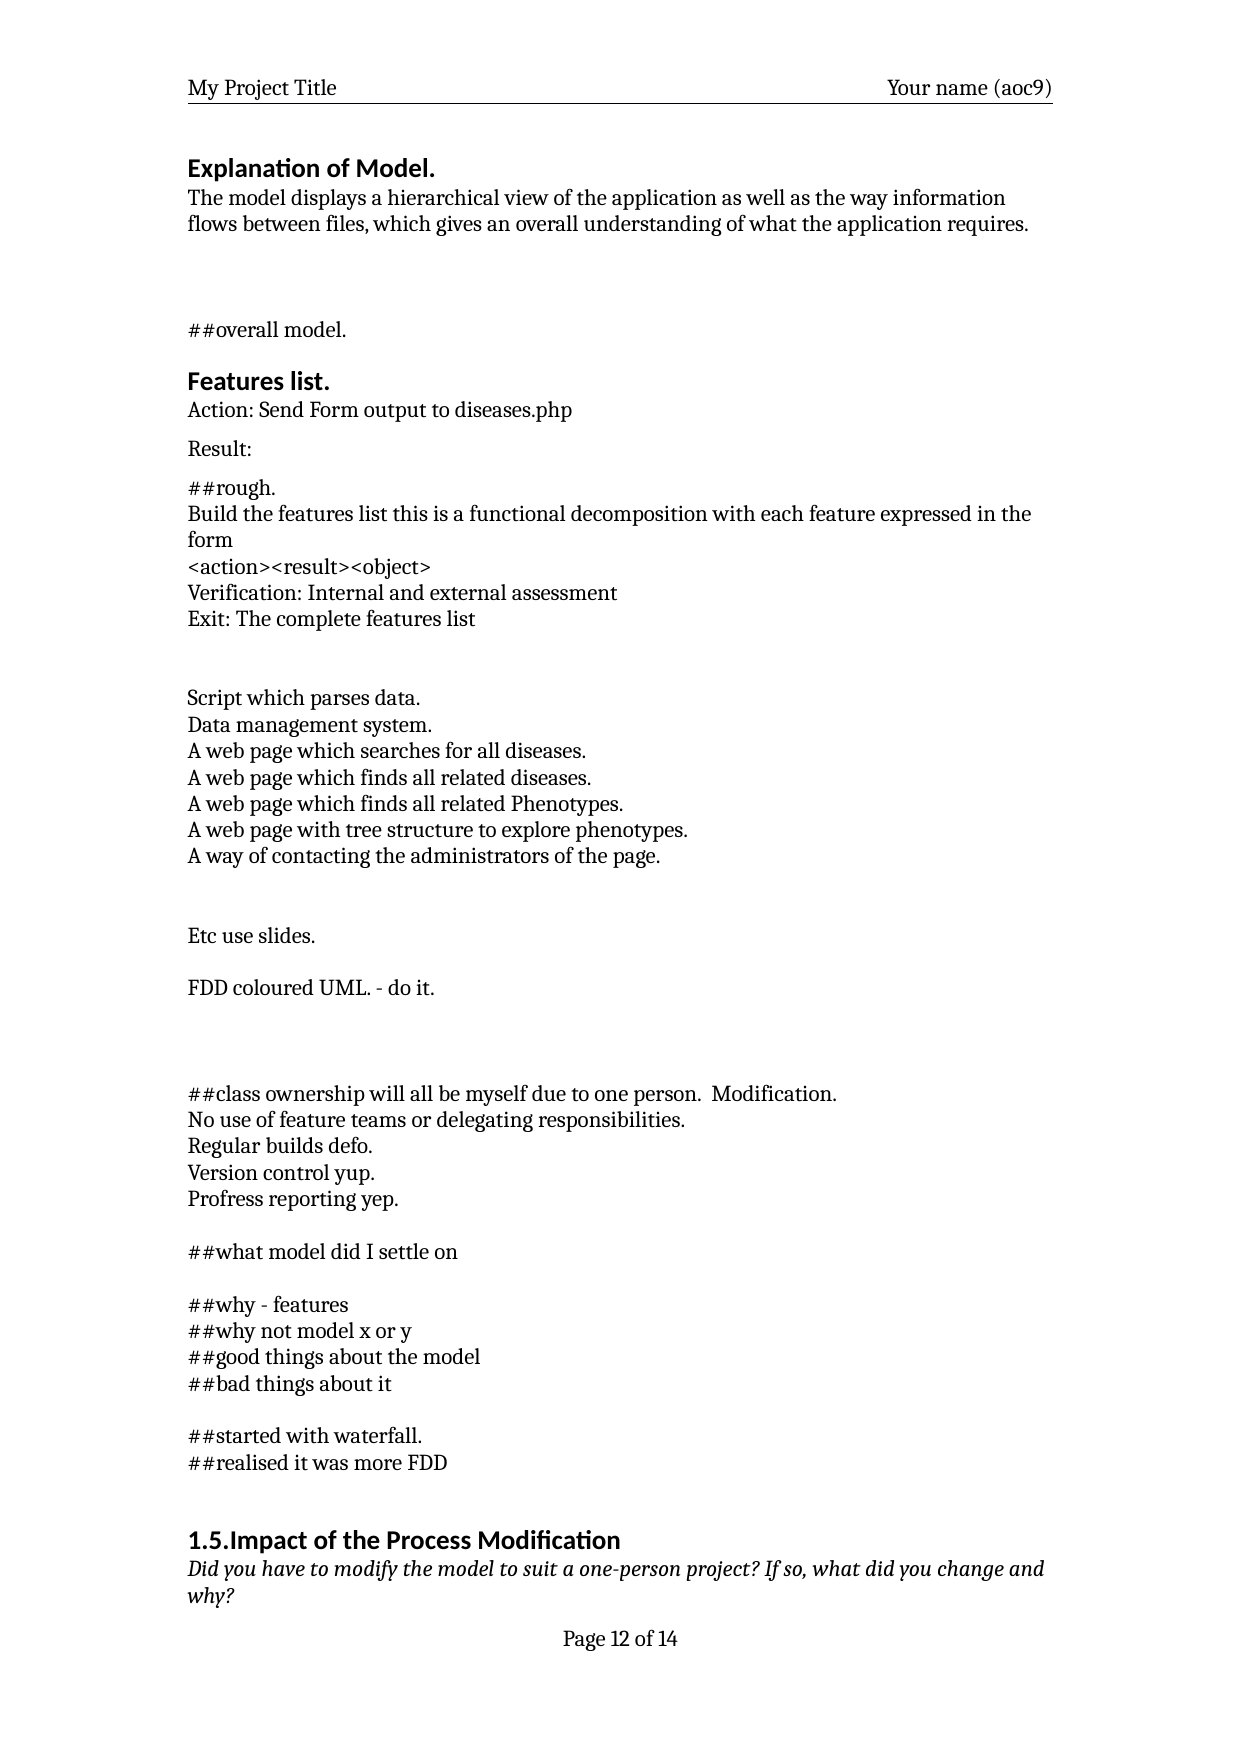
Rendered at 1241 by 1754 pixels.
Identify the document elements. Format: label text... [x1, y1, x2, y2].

text Exit: The complete features list [187, 606, 1053, 632]
text Result: [187, 436, 1053, 462]
text ##rough. [187, 474, 1053, 501]
text FDD coloured UML. - do it. [187, 975, 1053, 1001]
text ##why not model x or y [187, 1318, 1053, 1344]
text Regular builds defo. [187, 1133, 1053, 1159]
text A web page which searches for all diseases. [187, 738, 1053, 764]
text A web page with tree structure to explore phenotypes. [187, 817, 1053, 843]
text Data management system. [187, 712, 1053, 738]
text Build the features list this is a functional decomposition with each feature expressed in the form [187, 501, 1053, 553]
text ##why - features [187, 1291, 1053, 1318]
text Script which parses data. [187, 685, 1053, 712]
text ##what model did I settle on [187, 1239, 1053, 1265]
subtitle Impact of the Process Modification [187, 1523, 1053, 1556]
text Etc use slides. [187, 922, 1053, 949]
text Verification: Internal and external assessment [187, 580, 1053, 606]
text Did you have to modify the model to suit a one-person project? If so, what did you change and why? [187, 1556, 1053, 1609]
text A web page which finds all related diseases. [187, 764, 1053, 791]
text Profress reporting yep. [187, 1186, 1053, 1212]
text Action: Send Form output to diseases.php [187, 397, 1053, 423]
text A web page which finds all related Phenotypes. [187, 791, 1053, 817]
text ##started with waterfall. [187, 1423, 1053, 1449]
text No use of feature teams or delegating responsibilities. [187, 1107, 1053, 1133]
text ##class ownership will all be myself due to one person. Modification. [187, 1081, 1053, 1107]
subtitle Features list. [187, 364, 1053, 397]
text ##realised it was more FDD [187, 1449, 1053, 1476]
text The model displays a hierarchical view of the application as well as the way information flows between files, which gives an overall understanding of what the application requires. [187, 185, 1053, 237]
subtitle Explanation of Model. [187, 152, 1053, 185]
text A way of contacting the administrators of the page. [187, 843, 1053, 870]
text ##good things about the model [187, 1344, 1053, 1370]
text ##overall model. [187, 316, 1053, 343]
text Version control yup. [187, 1159, 1053, 1186]
text <action><result><object> [187, 553, 1053, 580]
text ##bad things about it [187, 1370, 1053, 1397]
